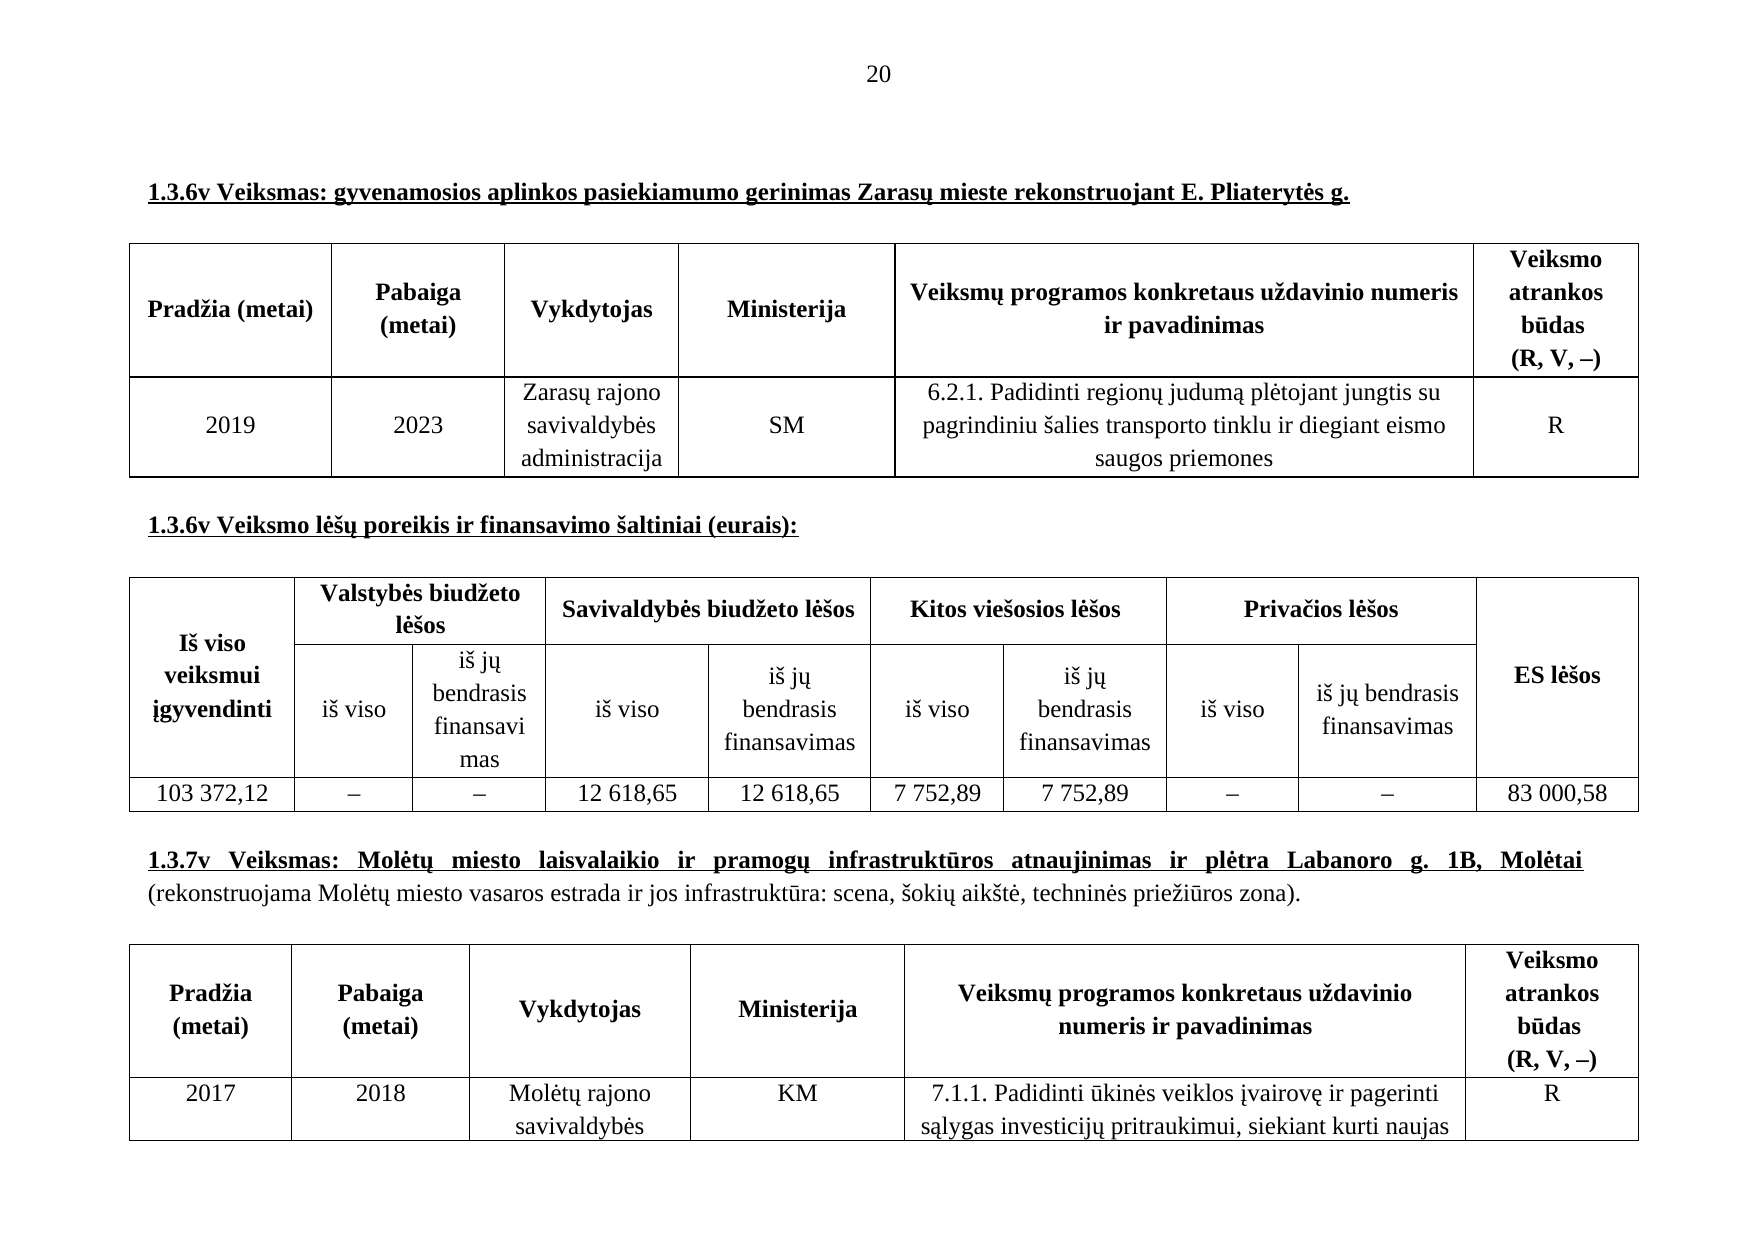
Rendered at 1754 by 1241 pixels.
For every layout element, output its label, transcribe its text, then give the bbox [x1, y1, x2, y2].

table_cell iš jų bendrasis finansavimas [709, 645, 870, 777]
table_cell 12 618,65 [546, 778, 708, 811]
table_cell 7 752,89 [871, 778, 1003, 811]
table_header Ministerija [679, 244, 894, 376]
table_header Iš viso veiksmui įgyvendinti [130, 578, 294, 777]
table_cell 83 000,58 [1477, 778, 1638, 811]
table_cell 2023 [332, 378, 504, 476]
table_cell iš jų bendrasis finansavimas [413, 645, 545, 777]
table_cell Molėtų rajono savivaldybės [470, 1078, 690, 1140]
table_cell iš viso [546, 645, 708, 777]
table_cell iš viso [1167, 645, 1298, 777]
table_cell 7 752,89 [1004, 778, 1166, 811]
table_header Valstybės biudžeto lėšos [295, 578, 545, 644]
table_cell 2019 [130, 378, 331, 476]
table_cell – [1167, 778, 1298, 811]
text 1.3.6v Veiksmas: gyvenamosios aplinkos pasiekiamumo gerinimas Zarasų mieste rekonstruojant E. Pliaterytės g. [118, 177, 1639, 206]
table_cell Zarasų rajono savivaldybės administracija [505, 378, 678, 476]
table_header Ministerija [691, 945, 904, 1077]
table_cell iš viso [871, 645, 1003, 777]
table_cell KM [691, 1078, 904, 1140]
text 1.3.7v Veiksmas: Molėtų miesto laisvalaikio ir pramogų infrastruktūros atnaujinimas ir plėtra Labanoro g. 1B, Molėtai [148, 845, 1583, 870]
table_cell iš jų bendrasis finansavimas [1299, 645, 1476, 777]
table_header Veiksmo atrankos būdas (R, V, –) [1466, 945, 1638, 1077]
table_cell – [295, 778, 412, 811]
table_cell 6.2.1. Padidinti regionų judumą plėtojant jungtis su pagrindiniu šalies transporto tinklu ir diegiant eismo saugos priemones [896, 378, 1473, 476]
table_header Privačios lėšos [1167, 578, 1476, 644]
table_header Pradžia (metai) [130, 244, 331, 376]
text (rekonstruojama Molėtų miesto vasaros estrada ir jos infrastruktūra: scena, šokių aikštė, techninės priežiūros zona). [148, 871, 1583, 907]
table_cell – [1299, 778, 1476, 811]
table_cell iš viso [295, 645, 412, 777]
table_cell 2018 [292, 1078, 469, 1140]
table_header Pabaiga (metai) [292, 945, 469, 1077]
table_cell SM [679, 378, 894, 476]
table_header Veiksmo atrankos būdas (R, V, –) [1474, 244, 1638, 376]
table_cell – [413, 778, 545, 811]
table_header Vykdytojas [505, 244, 678, 376]
table_cell 2017 [130, 1078, 291, 1140]
table_header Kitos viešosios lėšos [871, 578, 1166, 644]
table_cell R [1466, 1078, 1638, 1140]
table_header Veiksmų programos konkretaus uždavinio numeris ir pavadinimas [896, 244, 1473, 376]
table_cell 12 618,65 [709, 778, 870, 811]
table_header Savivaldybės biudžeto lėšos [546, 578, 870, 644]
table_cell R [1474, 378, 1638, 476]
text 1.3.6v Veiksmo lėšų poreikis ir finansavimo šaltiniai (eurais): [118, 511, 1639, 539]
table_cell 103 372,12 [130, 778, 294, 811]
table_header Pradžia (metai) [130, 945, 291, 1077]
table_header Vykdytojas [470, 945, 690, 1077]
table_header ES lėšos [1477, 578, 1638, 777]
table_header Veiksmų programos konkretaus uždavinio numeris ir pavadinimas [905, 945, 1465, 1077]
table_cell iš jų bendrasis finansavimas [1004, 645, 1166, 777]
table_header Pabaiga (metai) [332, 244, 504, 376]
table_cell 7.1.1. Padidinti ūkinės veiklos įvairovę ir pagerinti sąlygas investicijų pritraukimui, siekiant kurti naujas [905, 1078, 1465, 1140]
